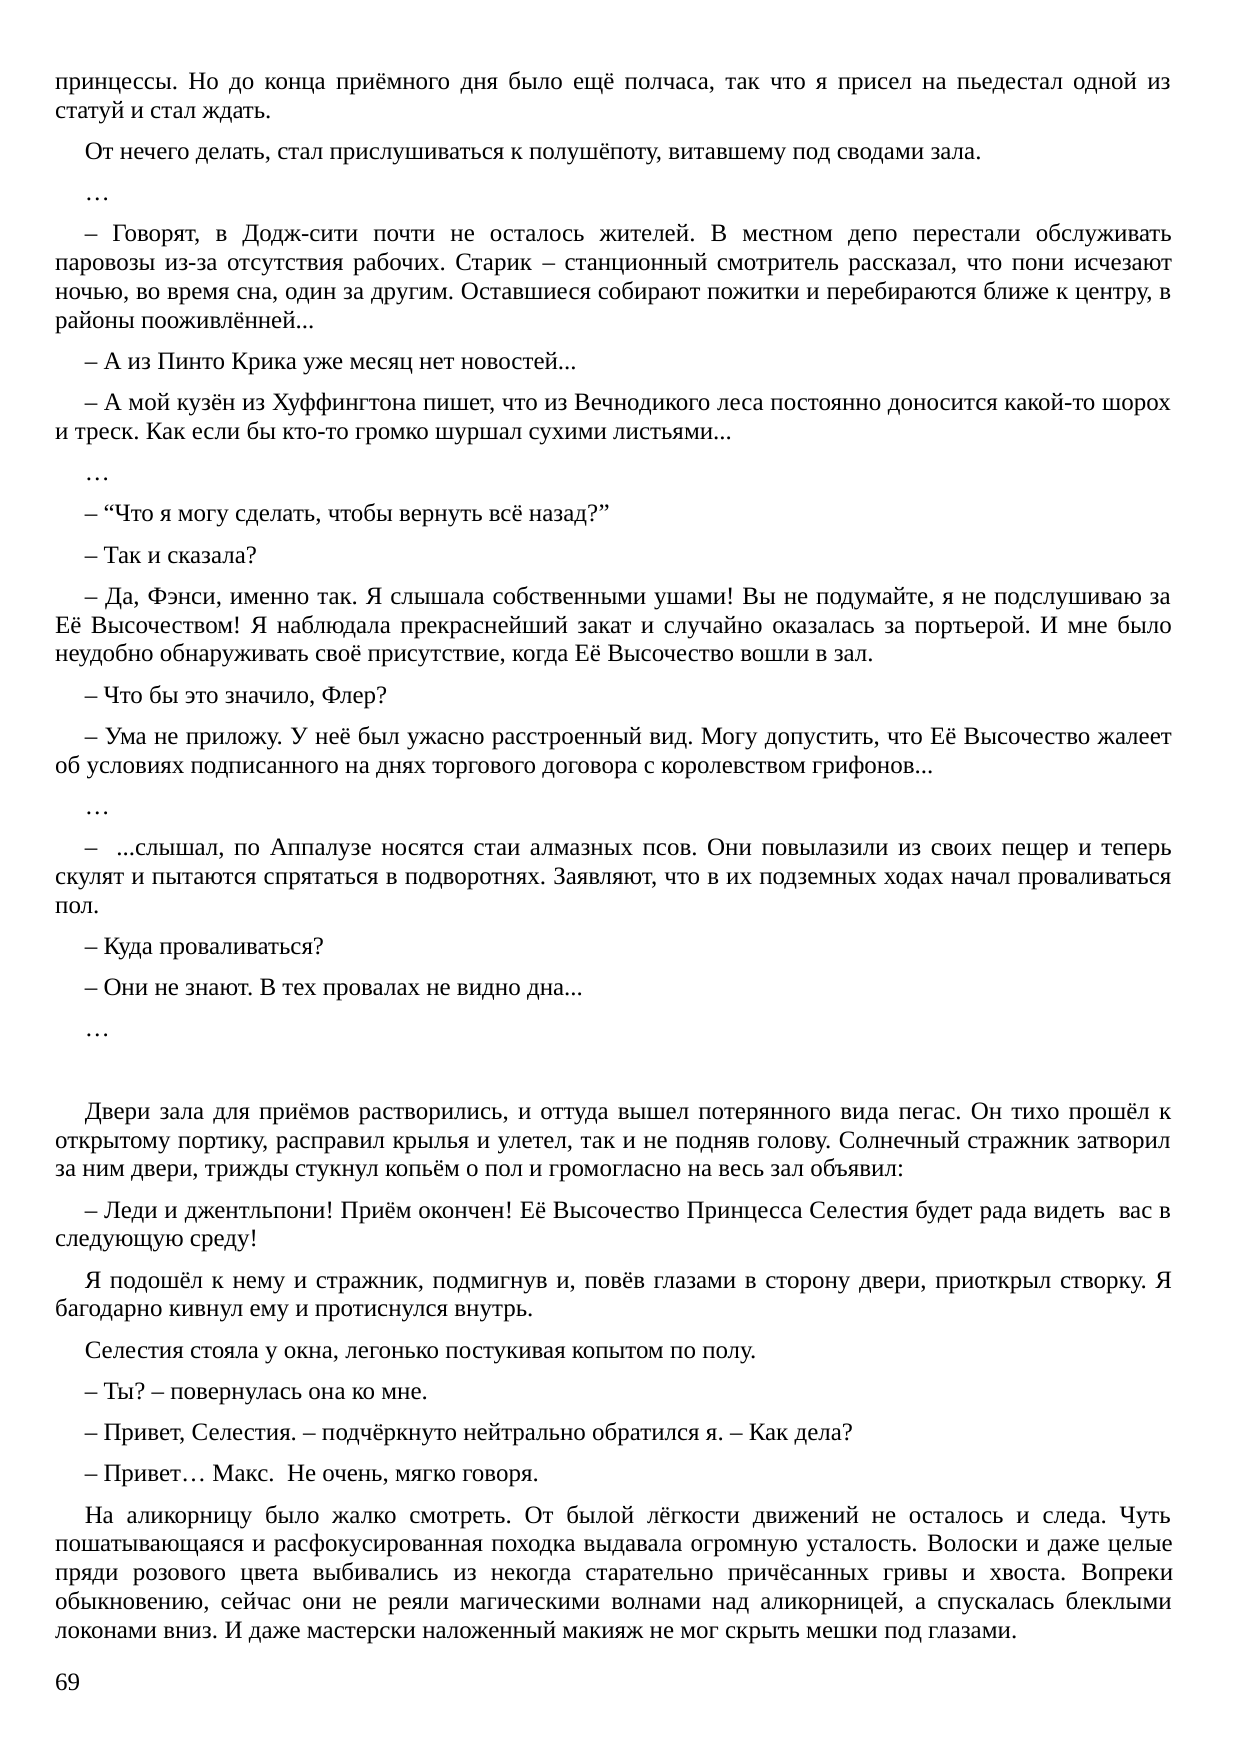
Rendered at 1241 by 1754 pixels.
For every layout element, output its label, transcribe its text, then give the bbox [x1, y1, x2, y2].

text … [55, 457, 1173, 486]
text – Что бы это значило, Флер? [55, 680, 1173, 708]
text … [55, 177, 1173, 206]
text Двери зала для приёмов растворились, и оттуда вышел потерянного вида пегас. Он тихо прошёл к открытому портику, расправил крылья и улетел, так и не подняв голову. Солнечный стражник затворил за ним двери, трижды стукнул копьём о пол и громогласно на весь зал объявил: [55, 1096, 1173, 1182]
text – Привет… Макс. Не очень, мягко говоря. [55, 1458, 1173, 1487]
text – Так и сказала? [55, 540, 1173, 568]
text – Ума не приложу. У неё был ужасно расстроенный вид. Могу допустить, что Её Высочество жалеет об условиях подписанного на днях торгового договора с королевством грифонов... [55, 721, 1173, 778]
text От нечего делать, стал прислушиваться к полушёпоту, витавшему под сводами зала. [55, 136, 1173, 165]
text – А из Пинто Крика уже месяц нет новостей... [55, 346, 1173, 375]
text На аликорницу было жалко смотреть. От былой лёгкости движений не осталось и следа. Чуть пошатывающаяся и расфокусированная походка выдавала огромную усталость. Волоски и даже целые пряди розового цвета выбивались из некогда старательно причёсанных гривы и хвоста. Вопреки обыкновению, сейчас они не реяли магическими волнами над аликорницей, а спускалась блеклыми локонами вниз. И даже мастерски наложенный макияж не мог скрыть мешки под глазами. [55, 1500, 1173, 1643]
text – Ты? – повернулась она ко мне. [55, 1376, 1173, 1405]
text Селестия стояла у окна, легонько постукивая копытом по полу. [55, 1335, 1173, 1363]
text – Да, Фэнси, именно так. Я слышала собственными ушами! Вы не подумайте, я не подслушиваю за Её Высочеством! Я наблюдала прекраснейший закат и случайно оказалась за портьерой. И мне было неудобно обнаруживать своё присутствие, когда Её Высочество вошли в зал. [55, 581, 1173, 667]
text – Говорят, в Додж-сити почти не осталось жителей. В местном депо перестали обслуживать паровозы из-за отсутствия рабочих. Старик – станционный смотритель рассказал, что пони исчезают ночью, во время сна, один за другим. Оставшиеся собирают пожитки и перебираются ближе к центру, в районы пооживлённей... [55, 218, 1173, 333]
text … [55, 791, 1173, 820]
text – Привет, Селестия. – подчёркнуто нейтрально обратился я. – Как дела? [55, 1417, 1173, 1446]
text – Они не знают. В тех провалах не видно дна... [55, 972, 1173, 1001]
text принцессы. Но до конца приёмного дня было ещё полчаса, так что я присел на пьедестал одной из статуй и стал ждать. [55, 66, 1173, 123]
text Я подошёл к нему и стражник, подмигнув и, повёв глазами в сторону двери, приоткрыл створку. Я багодарно кивнул ему и протиснулся внутрь. [55, 1265, 1173, 1322]
text – А мой кузён из Хуффингтона пишет, что из Вечнодикого леса постоянно доносится какой-то шорох и треск. Как если бы кто-то громко шуршал сухими листьями... [55, 387, 1173, 445]
text – Куда проваливаться? [55, 931, 1173, 960]
text … [55, 1013, 1173, 1042]
text – Леди и джентльпони! Приём окончен! Её Высочество Принцесса Селестия будет рада видеть вас в следующую среду! [55, 1195, 1173, 1252]
text – “Что я могу сделать, чтобы вернуть всё назад?” [55, 498, 1173, 527]
text – ...слышал, по Аппалузе носятся стаи алмазных псов. Они повылазили из своих пещер и теперь скулят и пытаются спрятаться в подворотнях. Заявляют, что в их подземных ходах начал проваливаться пол. [55, 832, 1173, 918]
